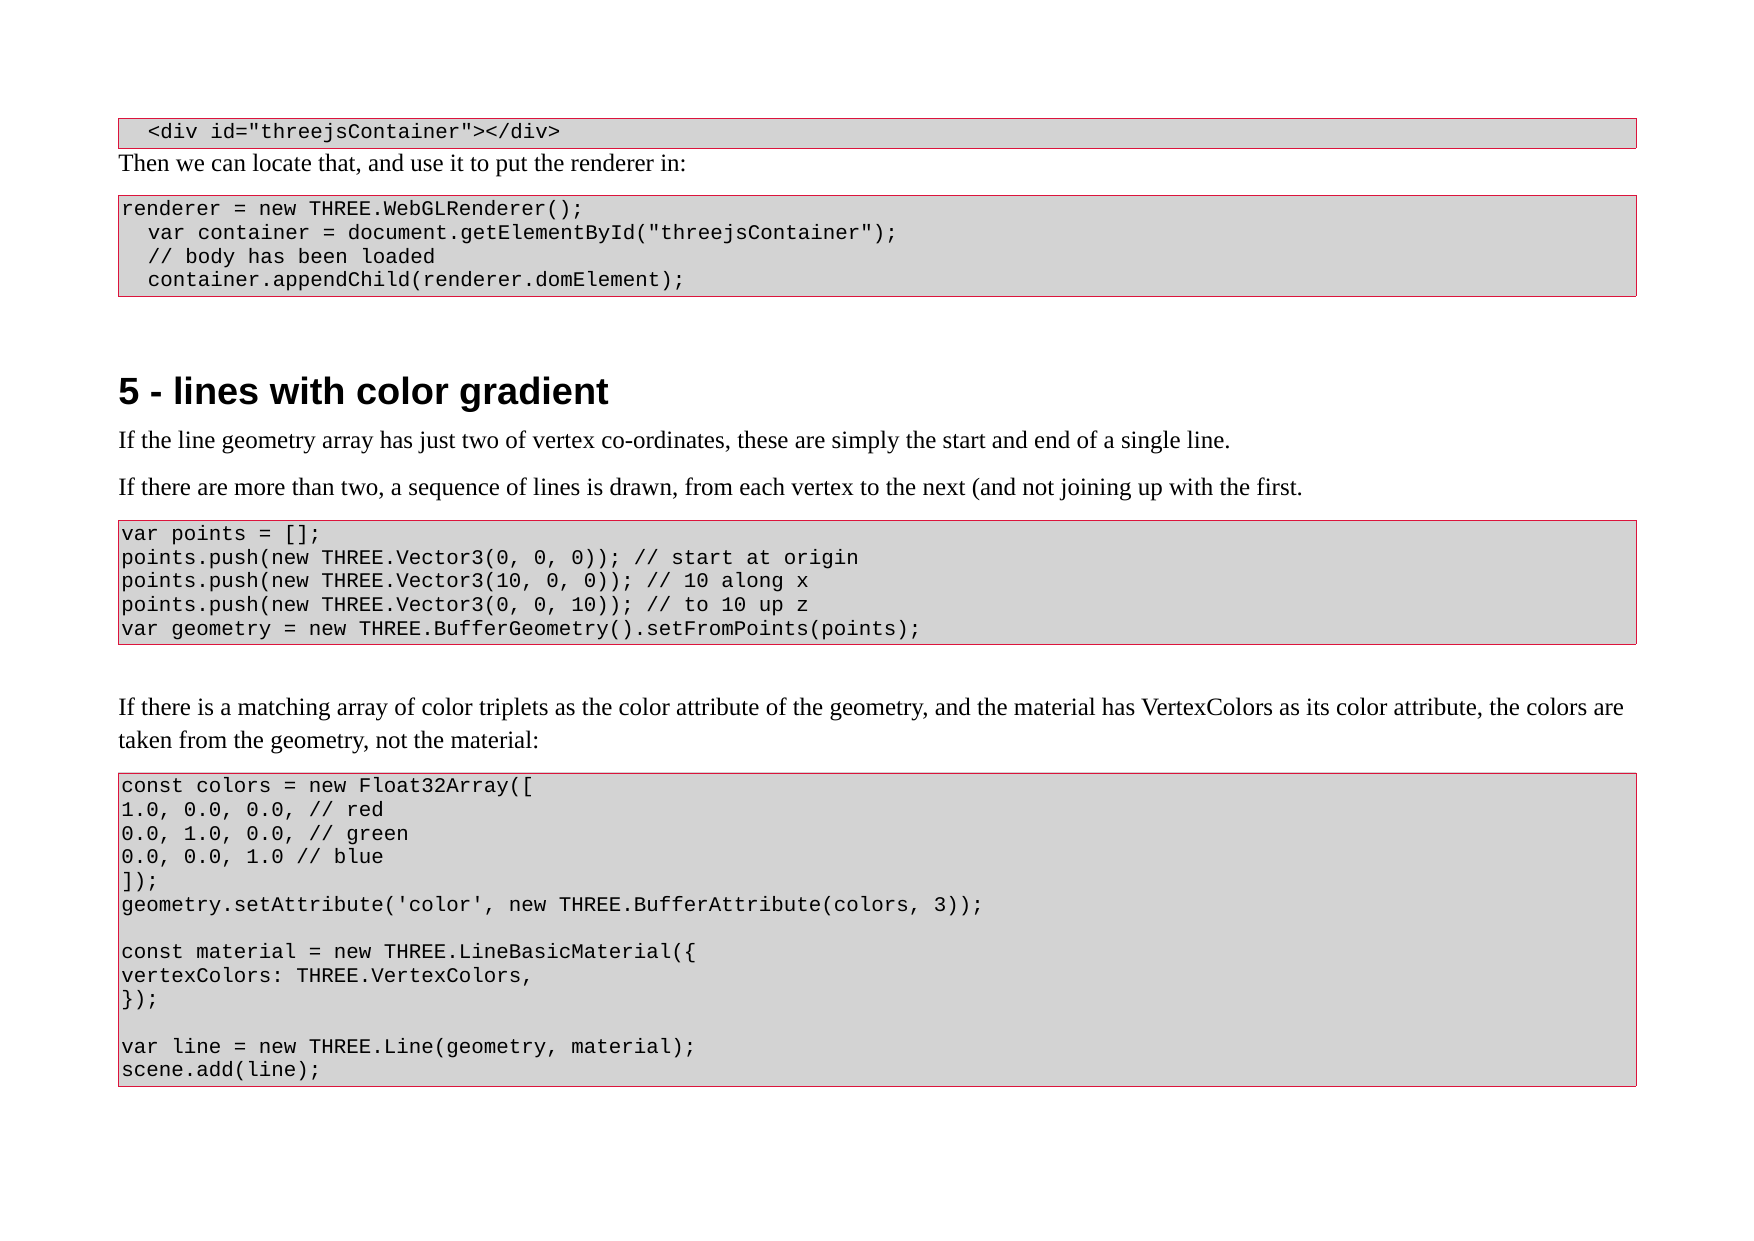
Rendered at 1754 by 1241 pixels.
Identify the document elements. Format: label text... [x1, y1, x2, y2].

text points.push(new THREE.Vector3(10, 0, 0)); // 10 along x [119, 567, 1636, 591]
text ]); [119, 867, 1636, 891]
text var points = []; [119, 521, 1636, 544]
text If there are more than two, a sequence of lines is drawn, from each vertex to the next (and not joining up with the first. [118, 472, 1636, 501]
text renderer = new THREE.WebGLRenderer(); [119, 196, 1636, 219]
text If there is a matching array of color triplets as the color attribute of the geometry, and the material has VertexColors as its color attribute, the colors are taken from the geometry, not the material: [118, 692, 1636, 754]
text var container = document.getElementById("threejsContainer"); [119, 219, 1636, 243]
text If the line geometry array has just two of vertex co-ordinates, these are simply the start and end of a single line. [118, 425, 1636, 453]
text points.push(new THREE.Vector3(0, 0, 0)); // start at origin [119, 544, 1636, 567]
text 0.0, 1.0, 0.0, // green [119, 820, 1636, 843]
text // body has been loaded [119, 243, 1636, 266]
subtitle 5 - lines with color gradient [118, 369, 1636, 412]
text }); [119, 985, 1636, 1009]
text <div id="threejsContainer"></div> [119, 119, 1636, 148]
text container.appendChild(renderer.domElement); [119, 266, 1636, 296]
text 1.0, 0.0, 0.0, // red [119, 796, 1636, 820]
text scene.add(line); [119, 1056, 1636, 1086]
text const colors = new Float32Array([ [119, 774, 1636, 796]
text Then we can locate that, and use it to put the renderer in: [118, 149, 1636, 177]
text var line = new THREE.Line(geometry, material); [119, 1033, 1636, 1056]
text const material = new THREE.LineBasicMaterial({ [119, 938, 1636, 962]
text var geometry = new THREE.BufferGeometry().setFromPoints(points); [119, 614, 1636, 644]
text geometry.setAttribute('color', new THREE.BufferAttribute(colors, 3)); [119, 891, 1636, 914]
text points.push(new THREE.Vector3(0, 0, 10)); // to 10 up z [119, 591, 1636, 614]
text 0.0, 0.0, 1.0 // blue [119, 843, 1636, 867]
text vertexColors: THREE.VertexColors, [119, 962, 1636, 985]
